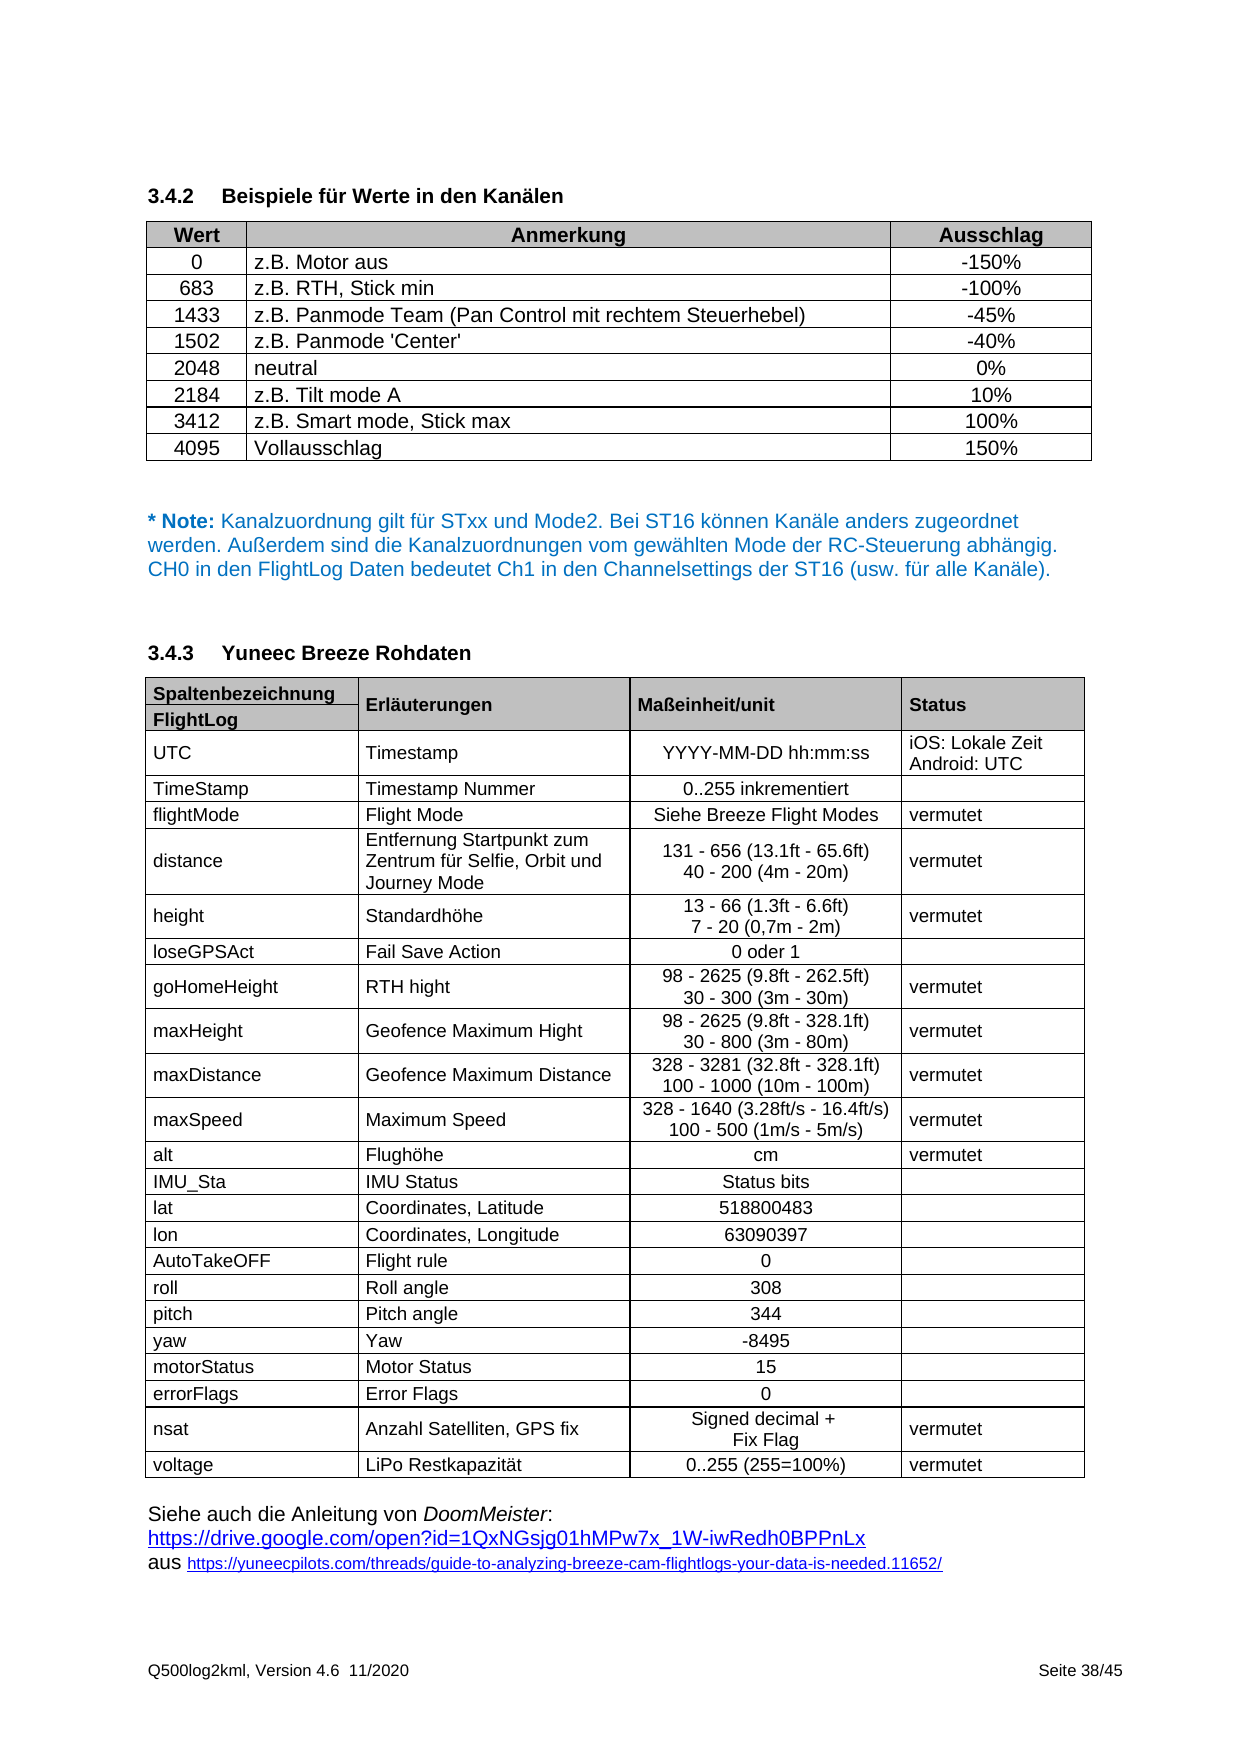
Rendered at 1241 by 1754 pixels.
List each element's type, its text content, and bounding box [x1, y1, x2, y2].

table_cell vermutet [902, 1142, 1084, 1167]
table_cell 4095 [147, 434, 246, 459]
table_cell LiPo Restkapazität [359, 1452, 629, 1477]
table_cell Siehe Breeze Flight Modes [631, 802, 901, 828]
table_cell 683 [147, 275, 246, 300]
table_cell [902, 939, 1084, 964]
table_cell Pitch angle [359, 1301, 629, 1327]
table_cell 1502 [147, 328, 246, 353]
table_cell alt [146, 1142, 358, 1167]
table_cell Status bits [631, 1169, 901, 1194]
table_cell FlightLog [146, 705, 358, 730]
table_cell neutral [247, 354, 890, 380]
table_cell Standardhöhe [359, 895, 629, 938]
table_cell height [146, 895, 358, 938]
text * Note: Kanalzuordnung gilt für STxx und Mode2. Bei ST16 können Kanäle anders zugeordnet werden. Außerdem sind die Kanalzuordnungen vom gewählten Mode der RC-Steuerung abhängig. [148, 508, 1093, 556]
table_cell errorFlags [146, 1381, 358, 1406]
table_cell z.B. Tilt mode A [247, 381, 890, 406]
table_cell 10% [891, 381, 1091, 406]
table_cell 0 oder 1 [631, 939, 901, 964]
table_cell UTC [146, 731, 358, 774]
table_cell -40% [891, 328, 1091, 353]
text aus https://yuneecpilots.com/threads/guide-to-analyzing-breeze-cam-flightlogs-your-data-is-needed.11652/ [148, 1550, 1093, 1574]
table_cell Flight Mode [359, 802, 629, 828]
table_cell Error Flags [359, 1381, 629, 1406]
table_cell Maximum Speed [359, 1098, 629, 1141]
table_header Erläuterungen [359, 678, 629, 730]
table_header Wert [147, 222, 246, 247]
table_cell Vollausschlag [247, 434, 890, 459]
table_cell 0% [891, 354, 1091, 380]
table_header Spaltenbezeichnung [146, 678, 358, 704]
table_cell nsat [146, 1408, 358, 1451]
table_cell 308 [631, 1275, 901, 1300]
table_cell motorStatus [146, 1354, 358, 1380]
table_cell maxSpeed [146, 1098, 358, 1141]
table_cell [902, 776, 1084, 801]
table_cell IMU Status [359, 1169, 629, 1194]
table_cell Fail Save Action [359, 939, 629, 964]
table_cell lon [146, 1222, 358, 1247]
table_cell 0 [631, 1248, 901, 1274]
table_cell 15 [631, 1354, 901, 1380]
table_cell vermutet [902, 1408, 1084, 1451]
table_cell [902, 1328, 1084, 1353]
table_cell Motor Status [359, 1354, 629, 1380]
table_cell vermutet [902, 802, 1084, 828]
table_cell -100% [891, 275, 1091, 300]
table_cell vermutet [902, 1452, 1084, 1477]
table_cell RTH hight [359, 965, 629, 1008]
table_cell 0..255 (255=100%) [631, 1452, 901, 1477]
table_cell 63090397 [631, 1222, 901, 1247]
table_header Ausschlag [891, 222, 1091, 247]
table_cell vermutet [902, 829, 1084, 893]
table_cell Coordinates, Longitude [359, 1222, 629, 1247]
table_cell voltage [146, 1452, 358, 1477]
table_cell [902, 1195, 1084, 1221]
table_cell Timestamp Nummer [359, 776, 629, 801]
subtitle Beispiele für Werte in den Kanälen [148, 184, 1093, 208]
table_cell z.B. Panmode Team (Pan Control mit rechtem Steuerhebel) [247, 301, 890, 327]
table_cell -45% [891, 301, 1091, 327]
table_cell Coordinates, Latitude [359, 1195, 629, 1221]
table_cell YYYY-MM-DD hh:mm:ss [631, 731, 901, 774]
table_cell goHomeHeight [146, 965, 358, 1008]
table_cell 0 [147, 248, 246, 274]
table_cell 98 - 2625 (9.8ft - 262.5ft) 30 - 300 (3m - 30m) [631, 965, 901, 1008]
table_cell AutoTakeOFF [146, 1248, 358, 1274]
table_cell vermutet [902, 1098, 1084, 1141]
table_cell Signed decimal + Fix Flag [631, 1408, 901, 1451]
table_cell 328 - 1640 (3.28ft/s - 16.4ft/s) 100 - 500 (1m/s - 5m/s) [631, 1098, 901, 1141]
table_cell Anzahl Satelliten, GPS fix [359, 1408, 629, 1451]
table_cell 518800483 [631, 1195, 901, 1221]
table_cell vermutet [902, 1009, 1084, 1052]
table_cell TimeStamp [146, 776, 358, 801]
table_cell iOS: Lokale Zeit Android: UTC [902, 731, 1084, 774]
table_cell [902, 1169, 1084, 1194]
table_cell [902, 1381, 1084, 1406]
table_cell IMU_Sta [146, 1169, 358, 1194]
table_cell vermutet [902, 895, 1084, 938]
table_cell Geofence Maximum Distance [359, 1054, 629, 1097]
table_cell z.B. Panmode 'Center' [247, 328, 890, 353]
table_header Anmerkung [247, 222, 890, 247]
text https://drive.google.com/open?id=1QxNGsjg01hMPw7x_1W-iwRedh0BPPnLx [148, 1526, 1093, 1550]
table_cell z.B. Motor aus [247, 248, 890, 274]
table_cell [902, 1301, 1084, 1327]
table_cell 2048 [147, 354, 246, 380]
table_cell pitch [146, 1301, 358, 1327]
table_cell 100% [891, 408, 1091, 433]
subtitle Yuneec Breeze Rohdaten [148, 641, 1093, 665]
table_cell 0 [631, 1381, 901, 1406]
table_cell cm [631, 1142, 901, 1167]
table_cell Flughöhe [359, 1142, 629, 1167]
table_cell roll [146, 1275, 358, 1300]
table_cell 2184 [147, 381, 246, 406]
table_cell 131 - 656 (13.1ft - 65.6ft) 40 - 200 (4m - 20m) [631, 829, 901, 893]
text CH0 in den FlightLog Daten bedeutet Ch1 in den Channelsettings der ST16 (usw. für alle Kanäle). [148, 556, 1093, 580]
table_cell loseGPSAct [146, 939, 358, 964]
table_cell [902, 1354, 1084, 1380]
table_cell maxHeight [146, 1009, 358, 1052]
table_cell 150% [891, 434, 1091, 459]
table_cell 13 - 66 (1.3ft - 6.6ft) 7 - 20 (0,7m - 2m) [631, 895, 901, 938]
table_cell 98 - 2625 (9.8ft - 328.1ft) 30 - 800 (3m - 80m) [631, 1009, 901, 1052]
table_cell [902, 1222, 1084, 1247]
table_cell maxDistance [146, 1054, 358, 1097]
table_cell distance [146, 829, 358, 893]
table_cell -8495 [631, 1328, 901, 1353]
table_cell Yaw [359, 1328, 629, 1353]
table_cell [902, 1248, 1084, 1274]
table_cell 3412 [147, 408, 246, 433]
table_cell 1433 [147, 301, 246, 327]
table_cell 328 - 3281 (32.8ft - 328.1ft) 100 - 1000 (10m - 100m) [631, 1054, 901, 1097]
table_header Maßeinheit/unit [631, 678, 901, 730]
table_cell Timestamp [359, 731, 629, 774]
table_cell z.B. Smart mode, Stick max [247, 408, 890, 433]
table_cell vermutet [902, 1054, 1084, 1097]
table_cell flightMode [146, 802, 358, 828]
text Siehe auch die Anleitung von DoomMeister: [148, 1502, 1093, 1526]
table_cell lat [146, 1195, 358, 1221]
table_cell Geofence Maximum Hight [359, 1009, 629, 1052]
table_cell 0..255 inkrementiert [631, 776, 901, 801]
table_cell -150% [891, 248, 1091, 274]
table_cell Entfernung Startpunkt zum Zentrum für Selfie, Orbit und Journey Mode [359, 829, 629, 893]
table_cell Roll angle [359, 1275, 629, 1300]
table_cell Flight rule [359, 1248, 629, 1274]
table_cell yaw [146, 1328, 358, 1353]
table_cell vermutet [902, 965, 1084, 1008]
table_cell 344 [631, 1301, 901, 1327]
table_header Status [902, 678, 1084, 730]
table_cell [902, 1275, 1084, 1300]
table_cell z.B. RTH, Stick min [247, 275, 890, 300]
